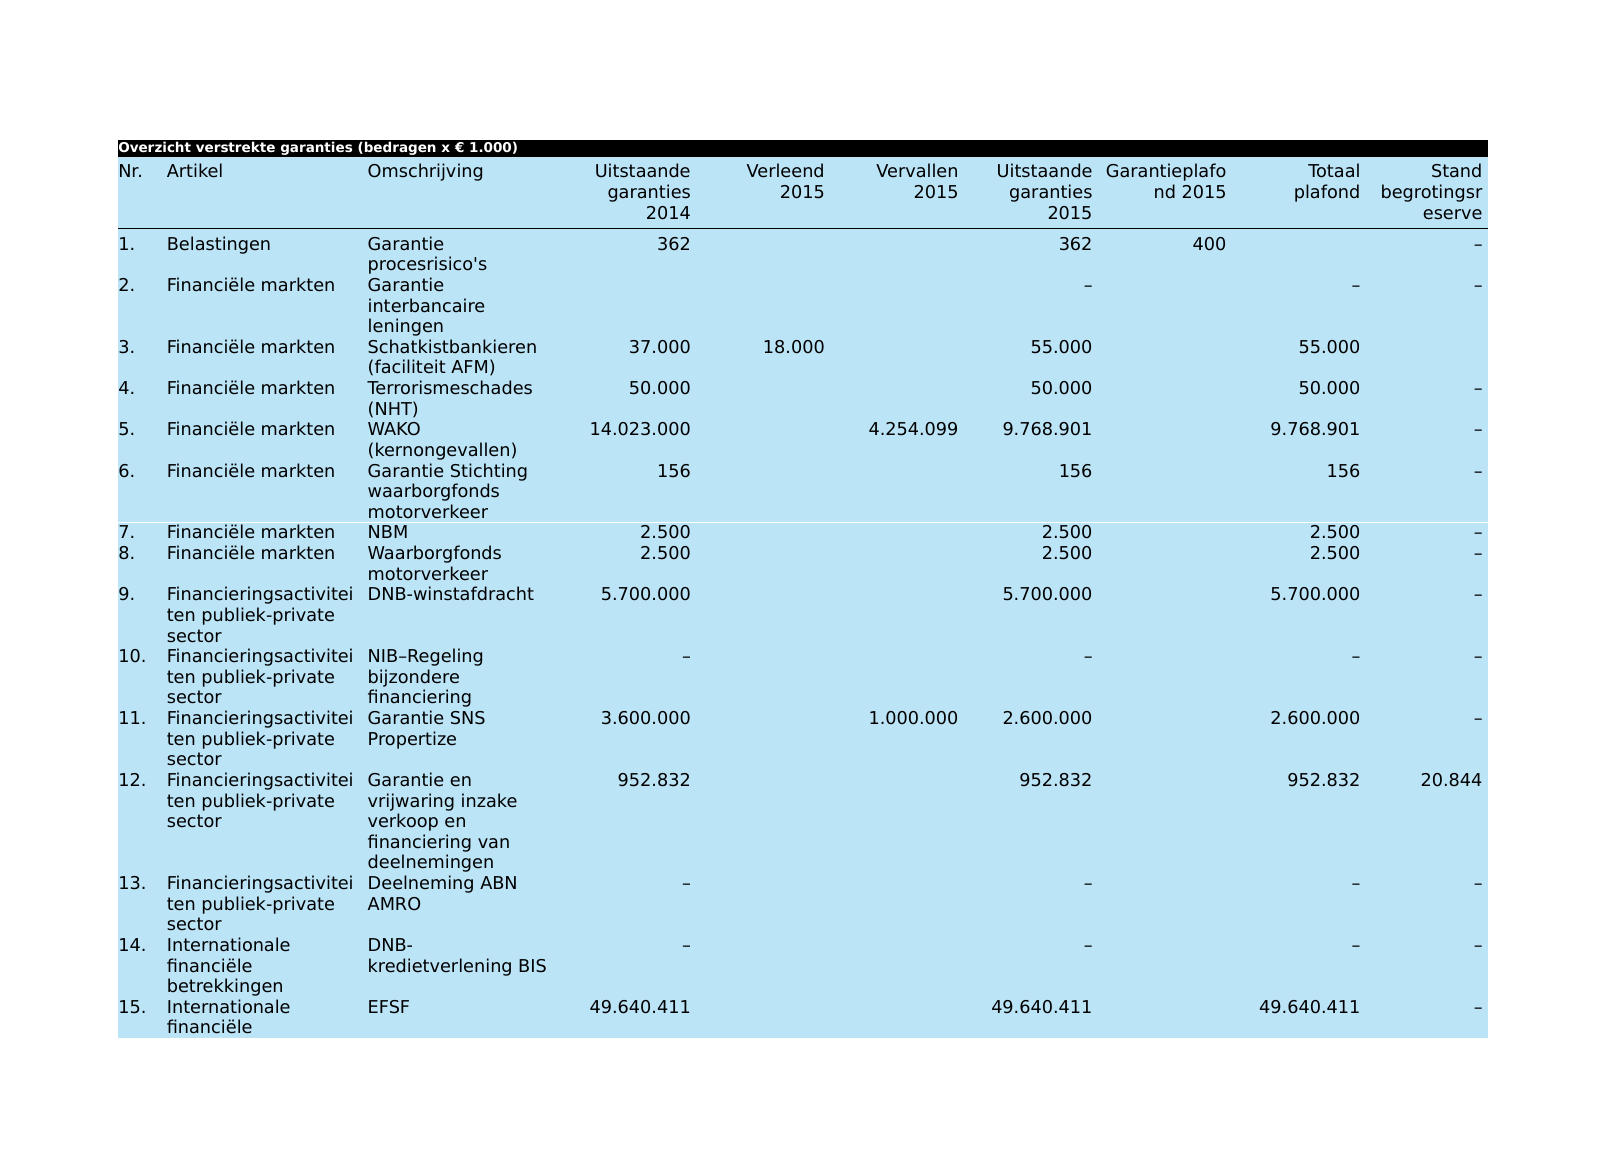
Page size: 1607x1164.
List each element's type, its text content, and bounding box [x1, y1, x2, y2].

table_cell [696, 523, 830, 543]
table_cell 10. [118, 646, 161, 708]
table_cell [830, 997, 964, 1038]
table_cell – [964, 275, 1098, 337]
table_cell 952.832 [563, 770, 696, 873]
table_cell [830, 337, 964, 378]
table_cell [1098, 935, 1232, 997]
table_cell [563, 275, 696, 337]
table_cell 400 [1098, 229, 1232, 275]
table_cell [696, 646, 830, 708]
table_cell 9.768.901 [964, 419, 1098, 461]
table_cell – [1232, 935, 1366, 997]
table_cell – [964, 646, 1098, 708]
table_cell [1098, 584, 1232, 646]
table_cell – [1366, 584, 1488, 646]
table_cell [830, 275, 964, 337]
table_cell Omschrijving [362, 157, 562, 228]
table_cell [696, 935, 830, 997]
table_cell – [1232, 275, 1366, 337]
table_cell Financieringsactiviteiten publiek-private sector [161, 873, 362, 935]
table_cell Financiële markten [161, 337, 362, 378]
table_cell – [1366, 935, 1488, 997]
table_cell – [1366, 997, 1488, 1038]
table_cell 11. [118, 708, 161, 770]
table_cell 952.832 [964, 770, 1098, 873]
table_cell [1366, 337, 1488, 378]
table_cell Financieringsactiviteiten publiek-private sector [161, 584, 362, 646]
table_cell 156 [964, 461, 1098, 522]
table_cell 156 [1232, 461, 1366, 522]
table_cell Financiële markten [161, 378, 362, 419]
table_cell 3. [118, 337, 161, 378]
table_cell [830, 229, 964, 275]
table_cell DNB-winstafdracht [362, 584, 562, 646]
table_cell [1098, 543, 1232, 584]
table_header Overzicht verstrekte garanties (bedragen x € 1.000) [118, 140, 1488, 156]
table_cell Financiële markten [161, 419, 362, 461]
table_cell – [1366, 461, 1488, 522]
table_cell Waarborgfonds motorverkeer [362, 543, 562, 584]
table_cell 7. [118, 523, 161, 543]
table_cell 14.023.000 [563, 419, 696, 461]
table_cell [696, 419, 830, 461]
table_cell – [1366, 708, 1488, 770]
table_cell WAKO (kernongevallen) [362, 419, 562, 461]
table_cell Verleend 2015 [696, 157, 830, 228]
table_cell – [563, 873, 696, 935]
table_cell 2. [118, 275, 161, 337]
table_cell 37.000 [563, 337, 696, 378]
table_cell [1098, 419, 1232, 461]
table_cell – [1366, 419, 1488, 461]
table_cell Financieringsactiviteiten publiek-private sector [161, 646, 362, 708]
table_cell – [1366, 873, 1488, 935]
table_cell [696, 461, 830, 522]
table_cell [1098, 708, 1232, 770]
table_cell 362 [563, 229, 696, 275]
table_cell EFSF [362, 997, 562, 1038]
table_cell 2.500 [563, 523, 696, 543]
table_cell 55.000 [1232, 337, 1366, 378]
table_cell 156 [563, 461, 696, 522]
table_cell [830, 873, 964, 935]
table_cell [830, 378, 964, 419]
table_cell 3.600.000 [563, 708, 696, 770]
table_cell 362 [964, 229, 1098, 275]
table_cell 50.000 [563, 378, 696, 419]
table_cell 2.600.000 [964, 708, 1098, 770]
table_cell – [563, 935, 696, 997]
table_cell Garantieplafond 2015 [1098, 157, 1232, 228]
table_cell – [1232, 646, 1366, 708]
table_cell 1.000.000 [830, 708, 964, 770]
table_cell [696, 378, 830, 419]
table_cell Belastingen [161, 229, 362, 275]
table_cell 12. [118, 770, 161, 873]
table_cell Internationale financiële [161, 997, 362, 1038]
table_cell [830, 461, 964, 522]
table_cell [1098, 337, 1232, 378]
table_cell Stand begrotingsreserve [1366, 157, 1488, 228]
table_cell [830, 523, 964, 543]
table_cell [830, 770, 964, 873]
table_cell 20.844 [1366, 770, 1488, 873]
table_cell [830, 584, 964, 646]
table_cell Garantie SNS Propertize [362, 708, 562, 770]
table_cell Terrorismeschades (NHT) [362, 378, 562, 419]
table_cell DNB-kredietverlening BIS [362, 935, 562, 997]
table_cell 2.500 [1232, 543, 1366, 584]
table_cell – [1366, 229, 1488, 275]
table_cell NIB–Regeling bijzondere financiering [362, 646, 562, 708]
table_cell 8. [118, 543, 161, 584]
table_cell [1098, 523, 1232, 543]
table_cell [696, 229, 830, 275]
table_cell – [1366, 275, 1488, 337]
table_cell [1098, 378, 1232, 419]
table_cell Financiële markten [161, 543, 362, 584]
table_cell Garantie en vrijwaring inzake verkoop en financiering van deelnemingen [362, 770, 562, 873]
table_cell Uitstaande garanties 2014 [563, 157, 696, 228]
table_cell [696, 873, 830, 935]
table_cell 49.640.411 [964, 997, 1098, 1038]
table_cell 14. [118, 935, 161, 997]
table_cell – [1366, 523, 1488, 543]
table_cell Schatkistbankieren (faciliteit AFM) [362, 337, 562, 378]
table_cell NBM [362, 523, 562, 543]
table_cell 9.768.901 [1232, 419, 1366, 461]
table_cell 4.254.099 [830, 419, 964, 461]
table_cell 15. [118, 997, 161, 1038]
table_cell 49.640.411 [1232, 997, 1366, 1038]
table_cell – [1232, 873, 1366, 935]
table_cell Totaal plafond [1232, 157, 1366, 228]
table_cell Garantie procesrisico's [362, 229, 562, 275]
table_cell 952.832 [1232, 770, 1366, 873]
table_cell – [1366, 543, 1488, 584]
table_cell – [1366, 378, 1488, 419]
table_cell Financiële markten [161, 461, 362, 522]
table_cell 9. [118, 584, 161, 646]
table_cell 55.000 [964, 337, 1098, 378]
table_cell [696, 708, 830, 770]
table_cell 2.500 [964, 523, 1098, 543]
table_cell 50.000 [1232, 378, 1366, 419]
table_cell [696, 997, 830, 1038]
table_cell 18.000 [696, 337, 830, 378]
table_cell [1098, 770, 1232, 873]
table_cell 2.500 [1232, 523, 1366, 543]
table_cell [830, 646, 964, 708]
table_cell Garantie interbancaire leningen [362, 275, 562, 337]
table_cell [696, 770, 830, 873]
table_cell [1098, 275, 1232, 337]
table_cell [830, 935, 964, 997]
table_cell [696, 543, 830, 584]
table_cell 4. [118, 378, 161, 419]
table_cell [696, 584, 830, 646]
table_cell Garantie Stichting waarborgfonds motorverkeer [362, 461, 562, 522]
table_cell Deelneming ABN AMRO [362, 873, 562, 935]
table_cell 5.700.000 [1232, 584, 1366, 646]
table_cell Uitstaande garanties 2015 [964, 157, 1098, 228]
table_cell 6. [118, 461, 161, 522]
table_cell 2.600.000 [1232, 708, 1366, 770]
table_cell 2.500 [964, 543, 1098, 584]
table_cell 5. [118, 419, 161, 461]
table_cell 5.700.000 [563, 584, 696, 646]
table_cell 1. [118, 229, 161, 275]
table_cell 13. [118, 873, 161, 935]
table_cell Financiële markten [161, 523, 362, 543]
table_cell – [964, 873, 1098, 935]
table_cell [1232, 229, 1366, 275]
table_cell Artikel [161, 157, 362, 228]
table_cell 2.500 [563, 543, 696, 584]
table_cell – [1366, 646, 1488, 708]
table_cell 5.700.000 [964, 584, 1098, 646]
table_cell Financieringsactiviteiten publiek-private sector [161, 770, 362, 873]
table_cell [696, 275, 830, 337]
table_cell 49.640.411 [563, 997, 696, 1038]
table_cell – [563, 646, 696, 708]
table_cell Financiële markten [161, 275, 362, 337]
table_cell [1098, 461, 1232, 522]
table_cell Financieringsactiviteiten publiek-private sector [161, 708, 362, 770]
table_cell Vervallen 2015 [830, 157, 964, 228]
table_cell Nr. [118, 157, 161, 228]
table_cell [1098, 646, 1232, 708]
table_cell Internationale financiële betrekkingen [161, 935, 362, 997]
table_cell [830, 543, 964, 584]
table_cell 50.000 [964, 378, 1098, 419]
table_cell [1098, 873, 1232, 935]
table_cell [1098, 997, 1232, 1038]
table_cell – [964, 935, 1098, 997]
